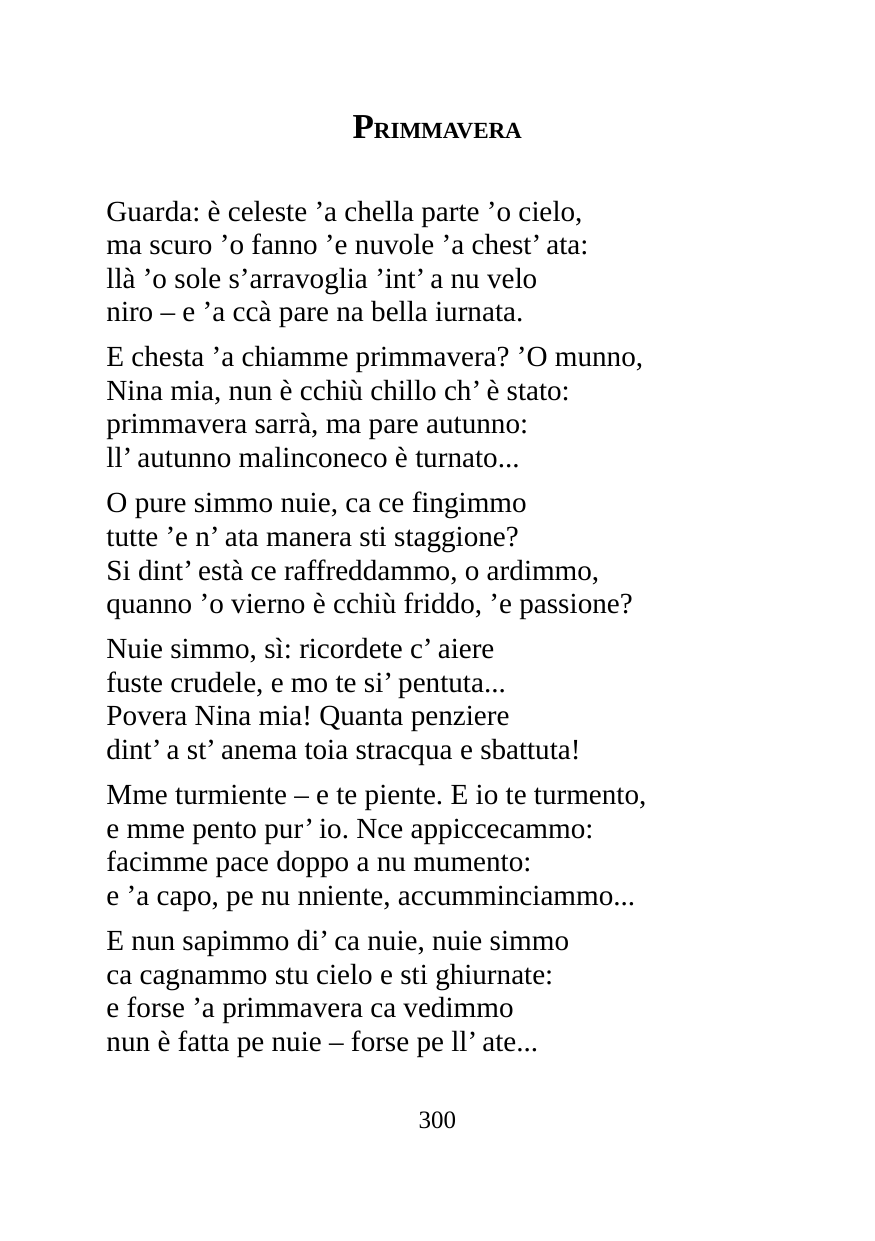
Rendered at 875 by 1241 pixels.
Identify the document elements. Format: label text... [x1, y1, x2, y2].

text nun è fatta pe nuie – forse pe ll’ ate... [106, 1024, 768, 1057]
text e mme pento pur’ io. Nce appiccecammo: [106, 811, 768, 844]
text Guarda: è celeste ’a chella parte ’o cielo, [106, 194, 768, 227]
text Povera Nina mia! Quanta penziere [106, 698, 768, 732]
text facimme pace doppo a nu mumento: [106, 844, 768, 878]
text Nina mia, nun è cchiù chillo ch’ è stato: [106, 373, 768, 407]
text e ’a capo, pe nu nniente, accumminciammo... [106, 878, 768, 912]
text dint’ a st’ anema toia stracqua e sbattuta! [106, 732, 768, 766]
text niro – e ’a ccà pare na bella iurnata. [106, 294, 768, 328]
text ll’ autunno malinconeco è turnato... [106, 440, 768, 474]
text Nuie simmo, sì: ricordete c’ aiere [106, 631, 768, 665]
text fuste crudele, e mo te si’ pentuta... [106, 665, 768, 698]
text e forse ’a primmavera ca vedimmo [106, 990, 768, 1024]
text quanno ’o vierno è cchiù friddo, ’e passione? [106, 586, 768, 620]
text tutte ’e n’ ata manera sti staggione? [106, 519, 768, 553]
text llà ’o sole s’arravoglia ’int’ a nu velo [106, 261, 768, 294]
text primmavera sarrà, ma pare autunno: [106, 407, 768, 440]
subtitle Primmavera [106, 106, 768, 146]
text E chesta ’a chiamme primmavera? ’O munno, [106, 339, 768, 373]
text Mme turmiente – e te piente. E io te turmento, [106, 777, 768, 811]
text O pure simmo nuie, ca ce fingimmo [106, 486, 768, 519]
text ma scuro ’o fanno ’e nuvole ’a chest’ ata: [106, 227, 768, 261]
text ca cagnammo stu cielo e sti ghiurnate: [106, 957, 768, 990]
text Si dint’ està ce raffreddammo, o ardimmo, [106, 553, 768, 586]
text E nun sapimmo di’ ca nuie, nuie simmo [106, 923, 768, 957]
